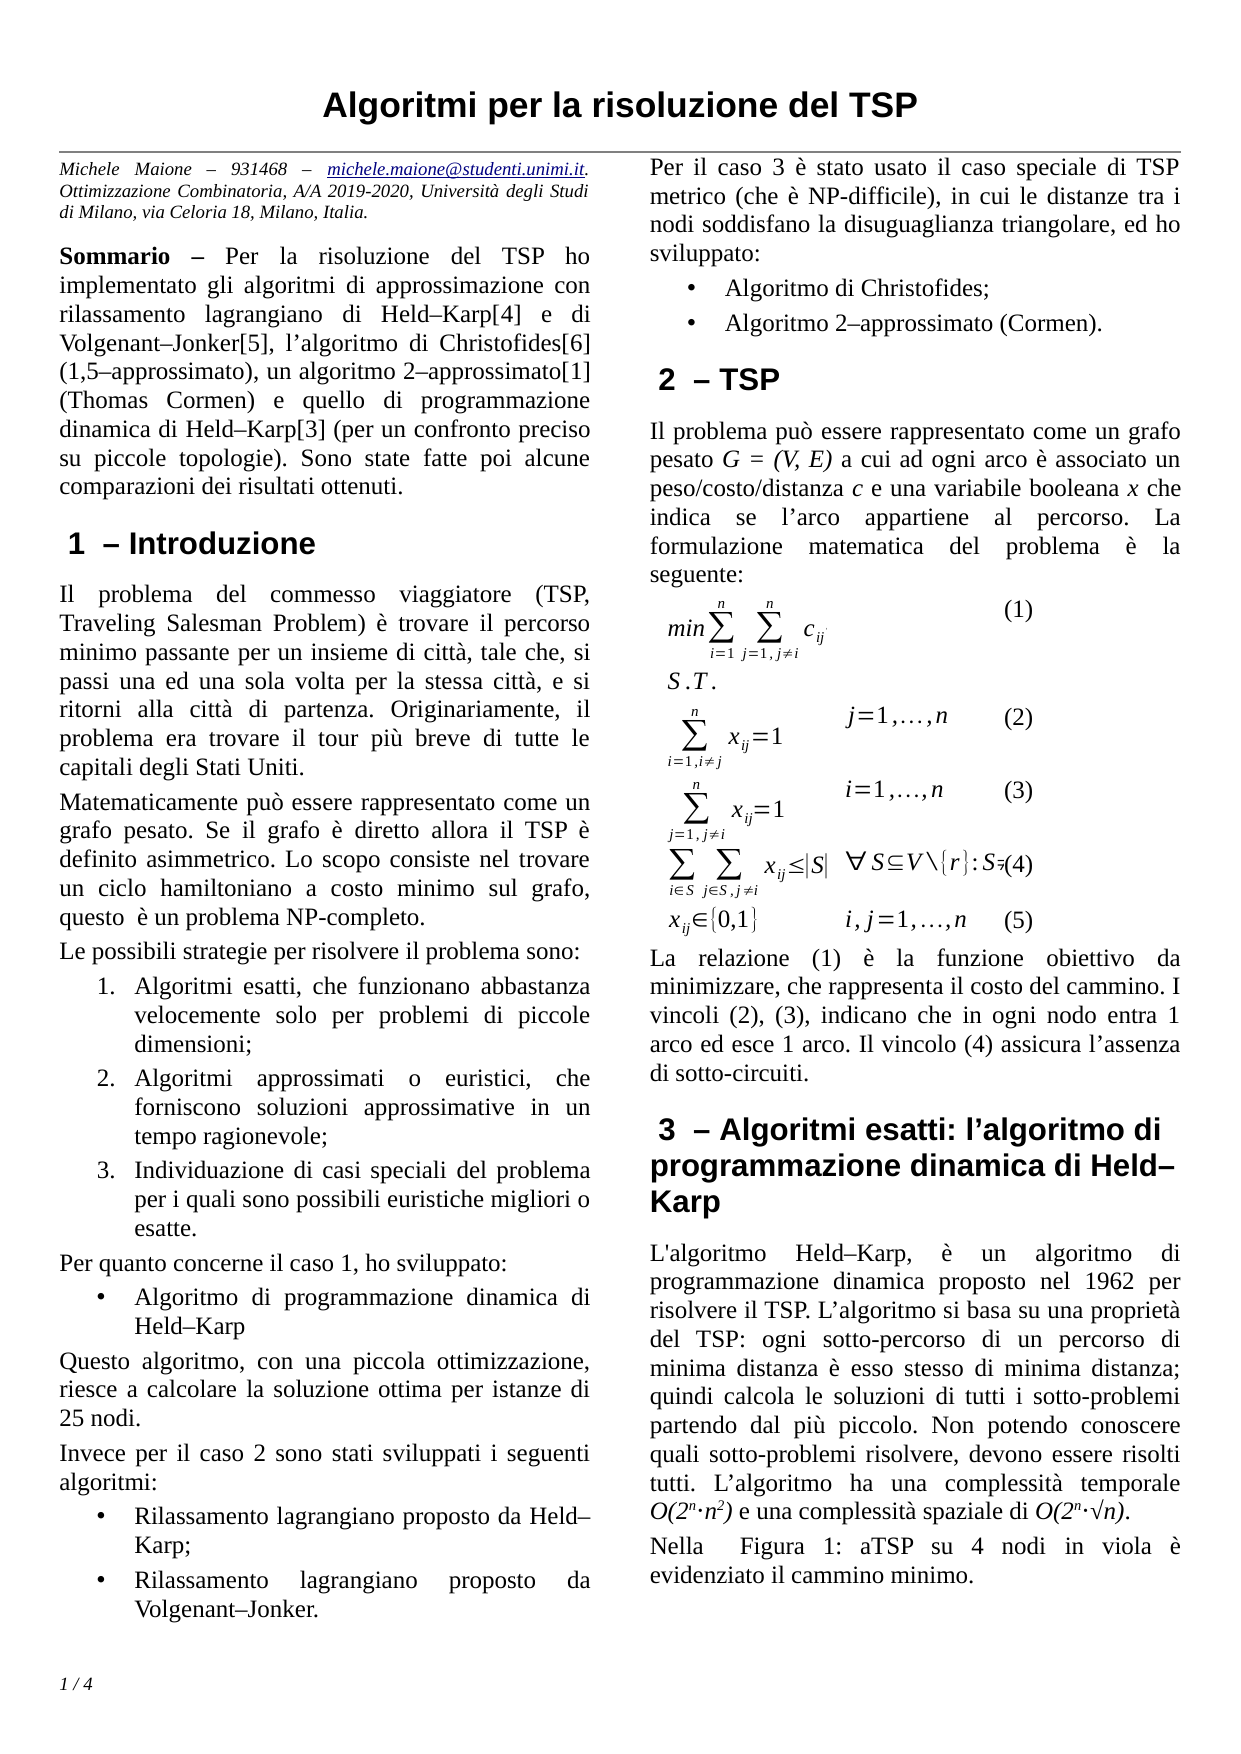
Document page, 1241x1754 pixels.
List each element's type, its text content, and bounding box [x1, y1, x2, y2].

table_cell [650, 696, 827, 769]
text Per quanto concerne il caso 1, ho sviluppato: [59, 1248, 591, 1276]
list Algoritmi esatti, che funzionano abbastanza velocemente solo per problemi di piccole dimensioni; [97, 971, 591, 1057]
text Questo algoritmo, con una piccola ottimizzazione, riesce a calcolare la soluzione ottima per istanze di 25 nodi. [59, 1346, 591, 1432]
list Rilassamento lagrangiano proposto da Volgenant–Jonker. [97, 1565, 591, 1622]
table_cell [827, 843, 1004, 899]
subtitle TSP [649, 361, 1181, 397]
table_cell [650, 843, 827, 899]
table_cell [650, 900, 827, 937]
table_cell [827, 662, 1004, 696]
table_header [650, 588, 827, 662]
table_header (1) [1004, 588, 1181, 662]
list Rilassamento lagrangiano proposto da Held–Karp; [97, 1501, 591, 1559]
list Algoritmo 2–approssimato (Cormen). [687, 308, 1181, 336]
list Individuazione di casi speciali del problema per i quali sono possibili euristiche migliori o esatte. [97, 1156, 591, 1242]
table_cell (4) [1004, 843, 1181, 899]
text Nella Figura 1: aTSP su 4 nodi in viola è evidenziato il cammino minimo. [649, 1531, 1181, 1589]
subtitle Introduzione [59, 525, 591, 561]
list Algoritmi approssimati o euristici, che forniscono soluzioni approssimative in un tempo ragionevole; [97, 1063, 591, 1149]
list Algoritmo di Christofides; [687, 273, 1181, 302]
table_cell [827, 696, 1004, 769]
table_cell [827, 900, 1004, 937]
text Le possibili strategie per risolvere il problema sono: [59, 936, 591, 965]
table_cell [1004, 662, 1181, 696]
table_cell (5) [1004, 900, 1181, 937]
table_header [827, 588, 1004, 662]
text Il problema del commesso viaggiatore (TSP, Traveling Salesman Problem) è trovare il percorso minimo passante per un insieme di città, tale che, si passi una ed una sola volta per la stessa città, e si ritorni alla città di partenza. Originariamente, il problema era trovare il tour più breve di tutte le capitali degli Stati Uniti. [59, 579, 591, 781]
text La relazione (1) è la funzione obiettivo da minimizzare, che rappresenta il costo del cammino. I vincoli (2), (3), indicano che in ogni nodo entra 1 arco ed esce 1 arco. Il vincolo (4) assicura l’assenza di sotto-circuiti. [649, 943, 1181, 1086]
table_cell [650, 770, 827, 843]
table_cell (3) [1004, 770, 1181, 843]
subtitle Algoritmi esatti: l’algoritmo di programmazione dinamica di Held–Karp [649, 1111, 1181, 1219]
table_cell (2) [1004, 696, 1181, 769]
text Matematicamente può essere rappresentato come un grafo pesato. Se il grafo è diretto allora il TSP è definito asimmetrico. Lo scopo consiste nel trovare un ciclo hamiltoniano a costo minimo sul grafo, questo è un problema NP-completo. [59, 787, 591, 931]
text Invece per il caso 2 sono stati sviluppati i seguenti algoritmi: [59, 1438, 591, 1496]
table_cell [650, 662, 827, 696]
list Algoritmo di programmazione dinamica di Held–Karp [97, 1282, 591, 1340]
text Il problema può essere rappresentato come un grafo pesato G = (V, E) a cui ad ogni arco è associato un peso/costo/distanza c e una variabile booleana x che indica se l’arco appartiene al percorso. La formulazione matematica del problema è la seguente: [649, 416, 1181, 588]
text L'algoritmo Held–Karp, è un algoritmo di programmazione dinamica proposto nel 1962 per risolvere il TSP. L’algoritmo si basa su una proprietà del TSP: ogni sotto-percorso di un percorso di minima distanza è esso stesso di minima distanza; quindi calcola le soluzioni di tutti i sotto-problemi partendo dal più piccolo. Non potendo conoscere quali sotto-problemi risolvere, devono essere risolti tutti. L’algoritmo ha una complessità temporale O(2n⋅n2) e una complessità spaziale di O(2n⋅√n). [649, 1238, 1181, 1525]
text Per il caso 3 è stato usato il caso speciale di TSP metrico (che è NP-difficile), in cui le distanze tra i nodi soddisfano la disuguaglianza triangolare, ed ho sviluppato: [649, 153, 1181, 267]
text Sommario – Per la risoluzione del TSP ho implementato gli algoritmi di approssimazione con rilassamento lagrangiano di Held–Karp[4] e di Volgenant–Jonker[5], l’algoritmo di Christofides[6] (1,5–approssimato), un algoritmo 2–approssimato[1] (Thomas Cormen) e quello di programmazione dinamica di Held–Karp[3] (per un confronto preciso su piccole topologie). Sono state fatte poi alcune comparazioni dei risultati ottenuti. [59, 241, 591, 500]
subtitle Michele Maione – 931468 – michele.maione@studenti.unimi.it. Ottimizzazione Combinatoria, A/A 2019-2020, Università degli Studi di Milano, via Celoria 18, Milano, Italia. [59, 158, 591, 223]
table_cell [827, 770, 1004, 843]
